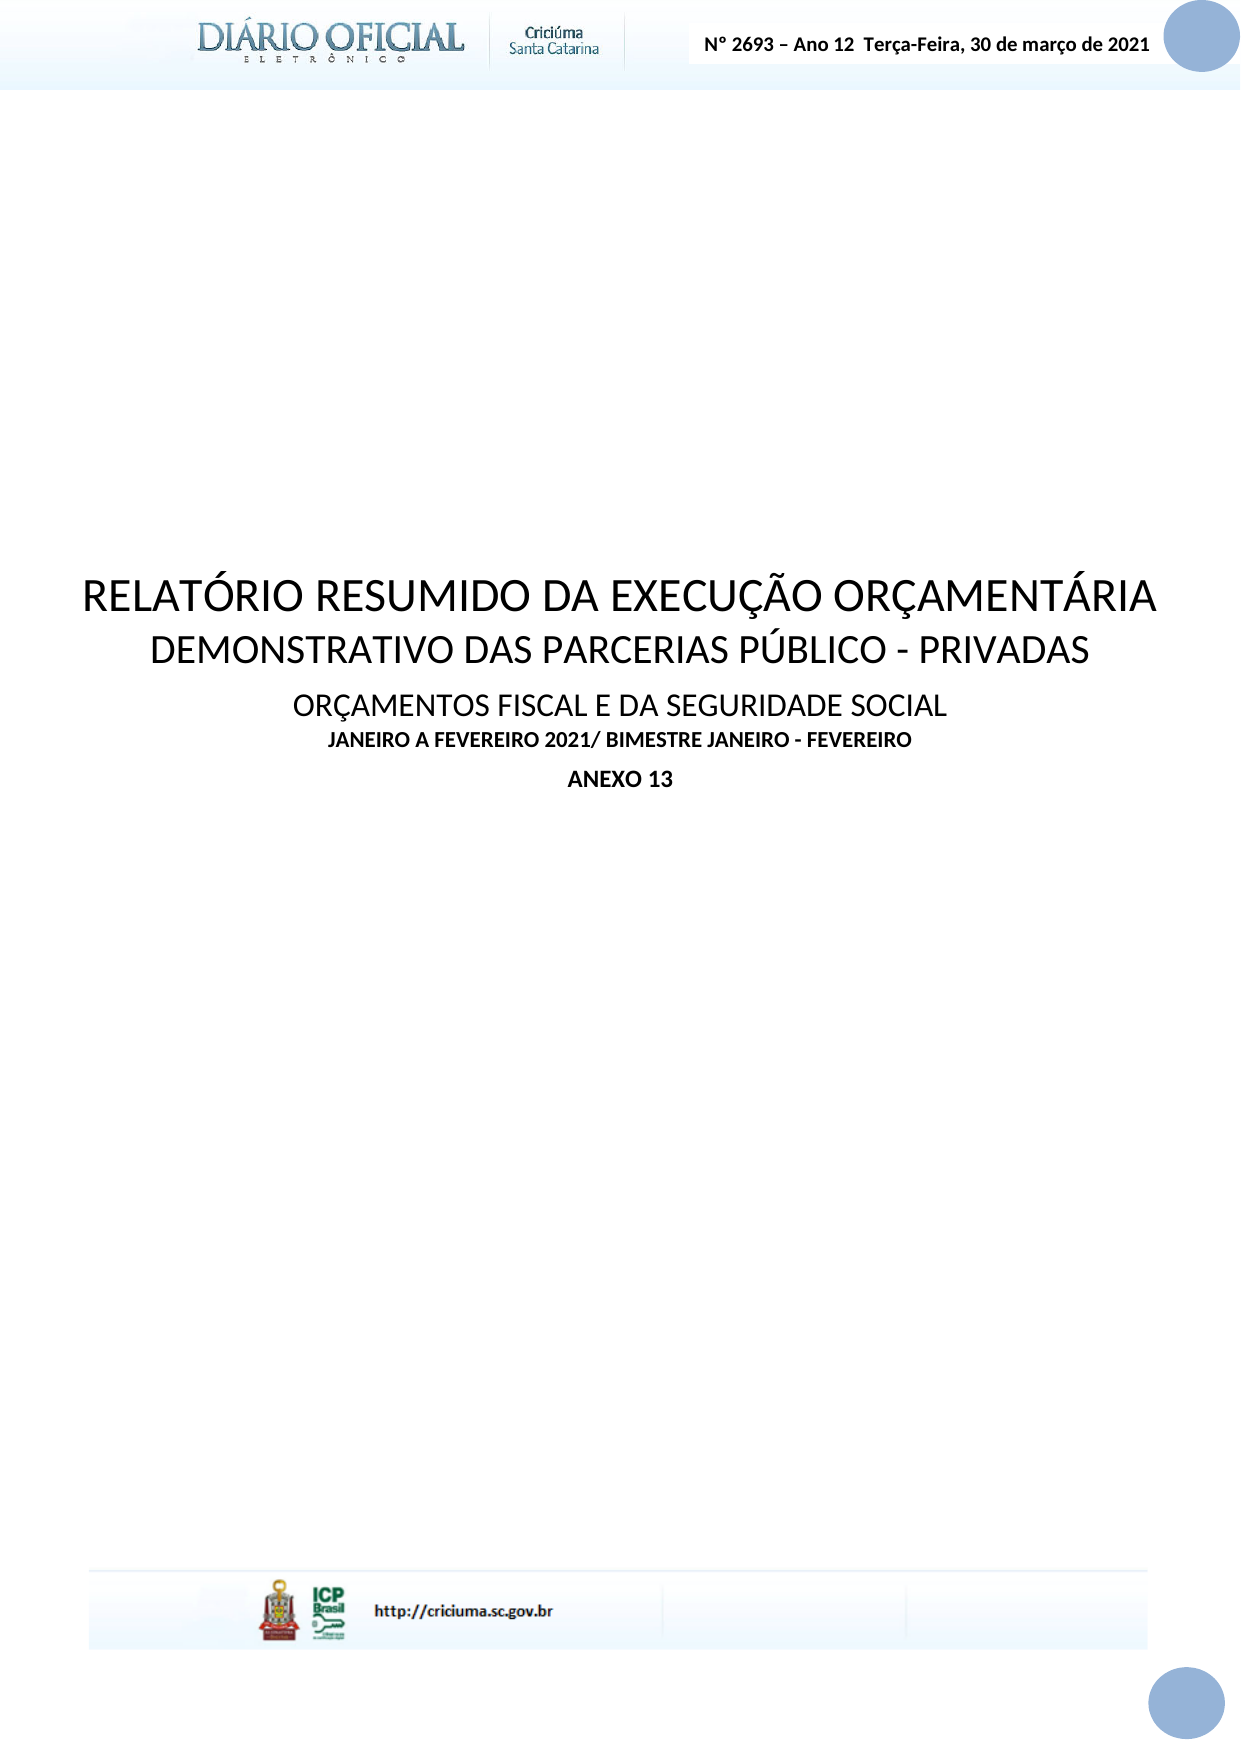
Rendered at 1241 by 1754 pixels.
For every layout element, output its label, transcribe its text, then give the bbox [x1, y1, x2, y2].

text ANEXO 13 [59, 763, 1181, 794]
text RELATÓRIO RESUMIDO DA EXECUÇÃO ORÇAMENTÁRIA DEMONSTRATIVO DAS PARCERIAS PÚBLICO - PRIVADAS [59, 564, 1181, 674]
text JANEIRO A FEVEREIRO 2021/ BIMESTRE JANEIRO - FEVEREIRO [59, 725, 1181, 753]
text ORÇAMENTOS FISCAL E DA SEGURIDADE SOCIAL [59, 684, 1181, 725]
